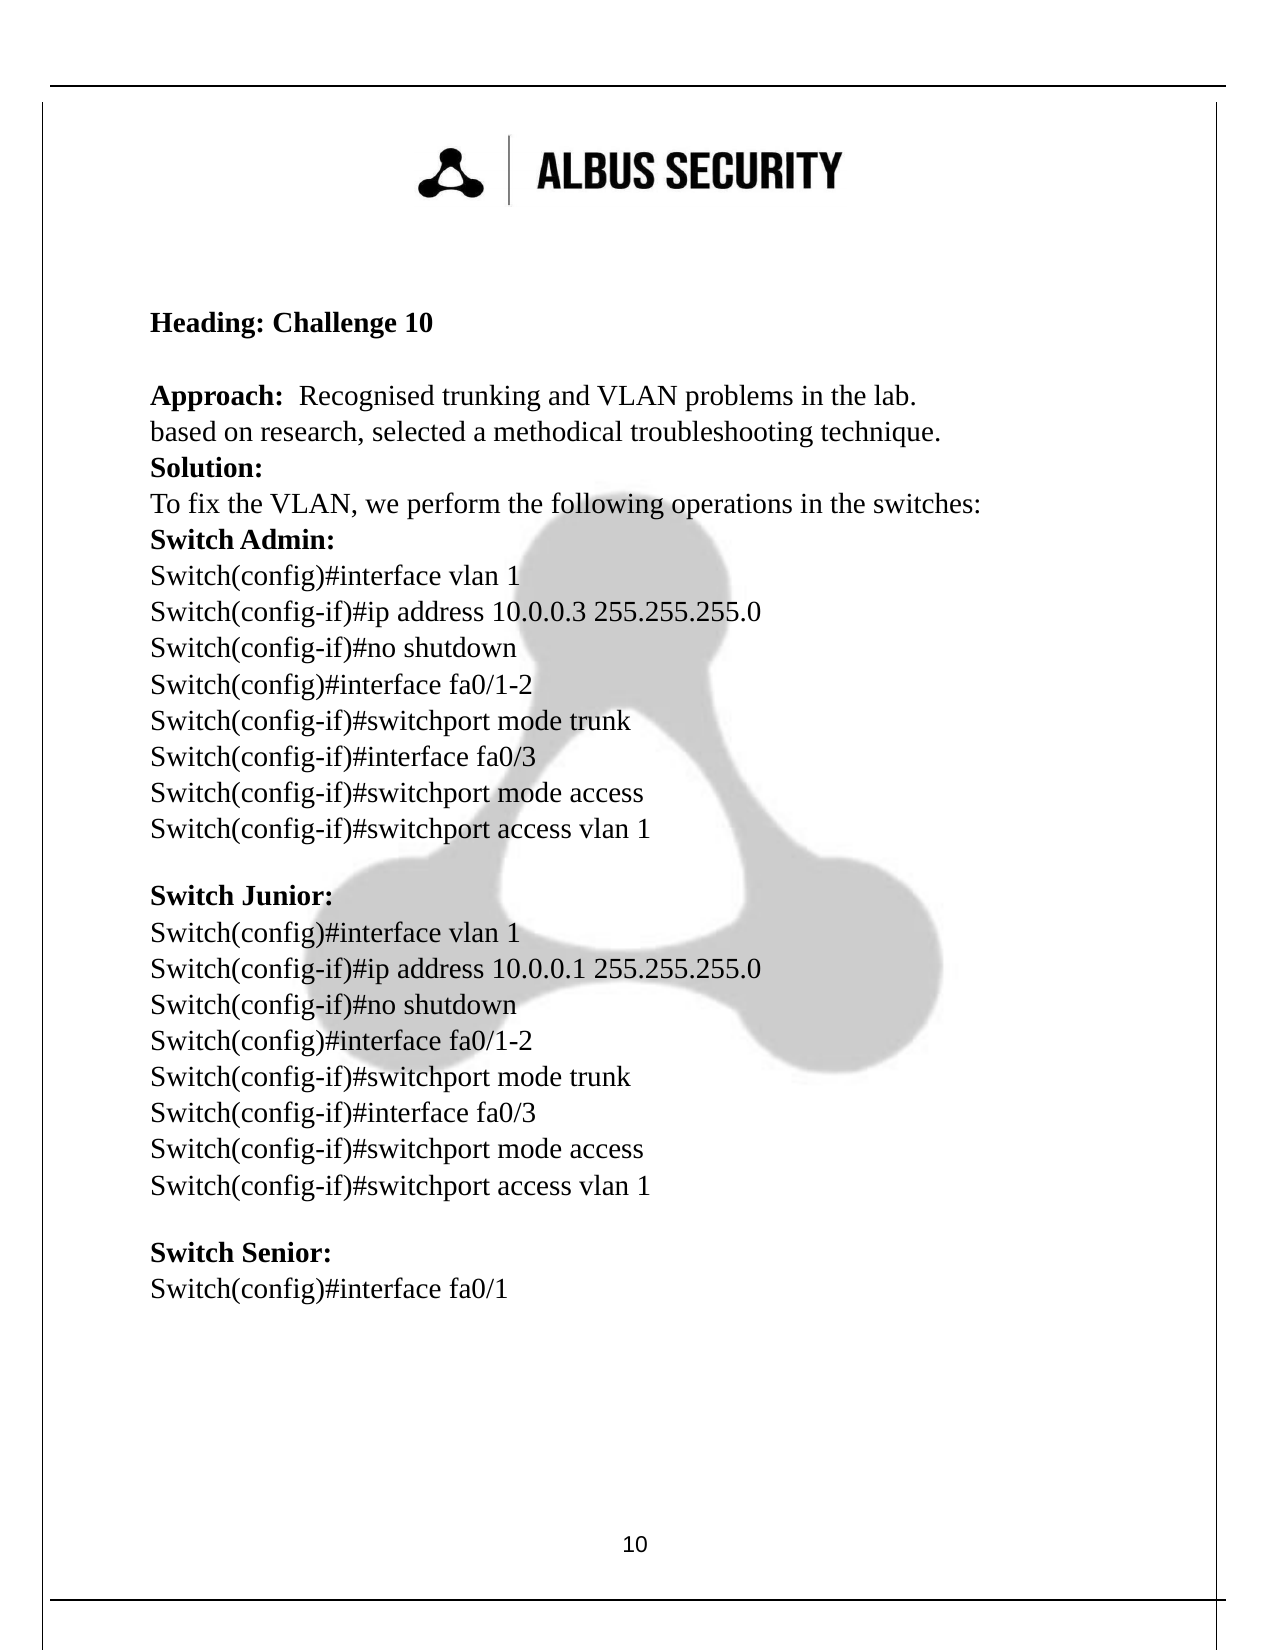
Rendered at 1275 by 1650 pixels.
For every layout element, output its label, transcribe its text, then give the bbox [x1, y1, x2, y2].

text Switch(config-if)#switchport mode trunk [150, 1059, 1178, 1093]
picture [414, 134, 847, 207]
text Switch Senior: [150, 1235, 1178, 1268]
text Switch(config-if)#no shutdown [150, 987, 1178, 1021]
picture [849, 161, 878, 204]
text Switch Admin: [150, 522, 1178, 556]
text Switch(config)#interface fa0/1-2 [150, 1023, 1178, 1057]
text Switch(config-if)#switchport access vlan 1 [150, 1168, 1178, 1201]
text Switch(config-if)#switchport mode trunk [150, 703, 1178, 736]
text Switch(config)#interface vlan 1 [150, 558, 1178, 592]
text Switch(config-if)#ip address 10.0.0.1 255.255.255.0 [150, 951, 1178, 984]
text Switch(config)#interface fa0/1-2 [150, 667, 1178, 700]
picture [142, 344, 1110, 1312]
text Switch(config)#interface fa0/1 [150, 1271, 1178, 1304]
text Switch(config-if)#interface fa0/3 [150, 1095, 1178, 1129]
text Switch(config-if)#switchport mode access [150, 775, 1178, 809]
picture [150, 176, 177, 251]
text Switch(config-if)#ip address 10.0.0.3 255.255.255.0 [150, 594, 1178, 628]
text Switch(config-if)#no shutdown [150, 631, 1178, 664]
text Heading: Challenge 10 Approach: Recognised trunking and VLAN problems in the lab. based on research, selected a methodical troubleshooting technique. Solution: To fix the VLAN, we perform the following operations in the switches: [150, 305, 1178, 519]
text Switch(config-if)#interface fa0/3 [150, 739, 1178, 773]
text Switch(config)#interface vlan 1 [150, 915, 1178, 948]
text Switch(config-if)#switchport access vlan 1 [150, 811, 1178, 845]
text Switch(config-if)#switchport mode access [150, 1132, 1178, 1165]
text Switch Junior: [150, 878, 1178, 912]
